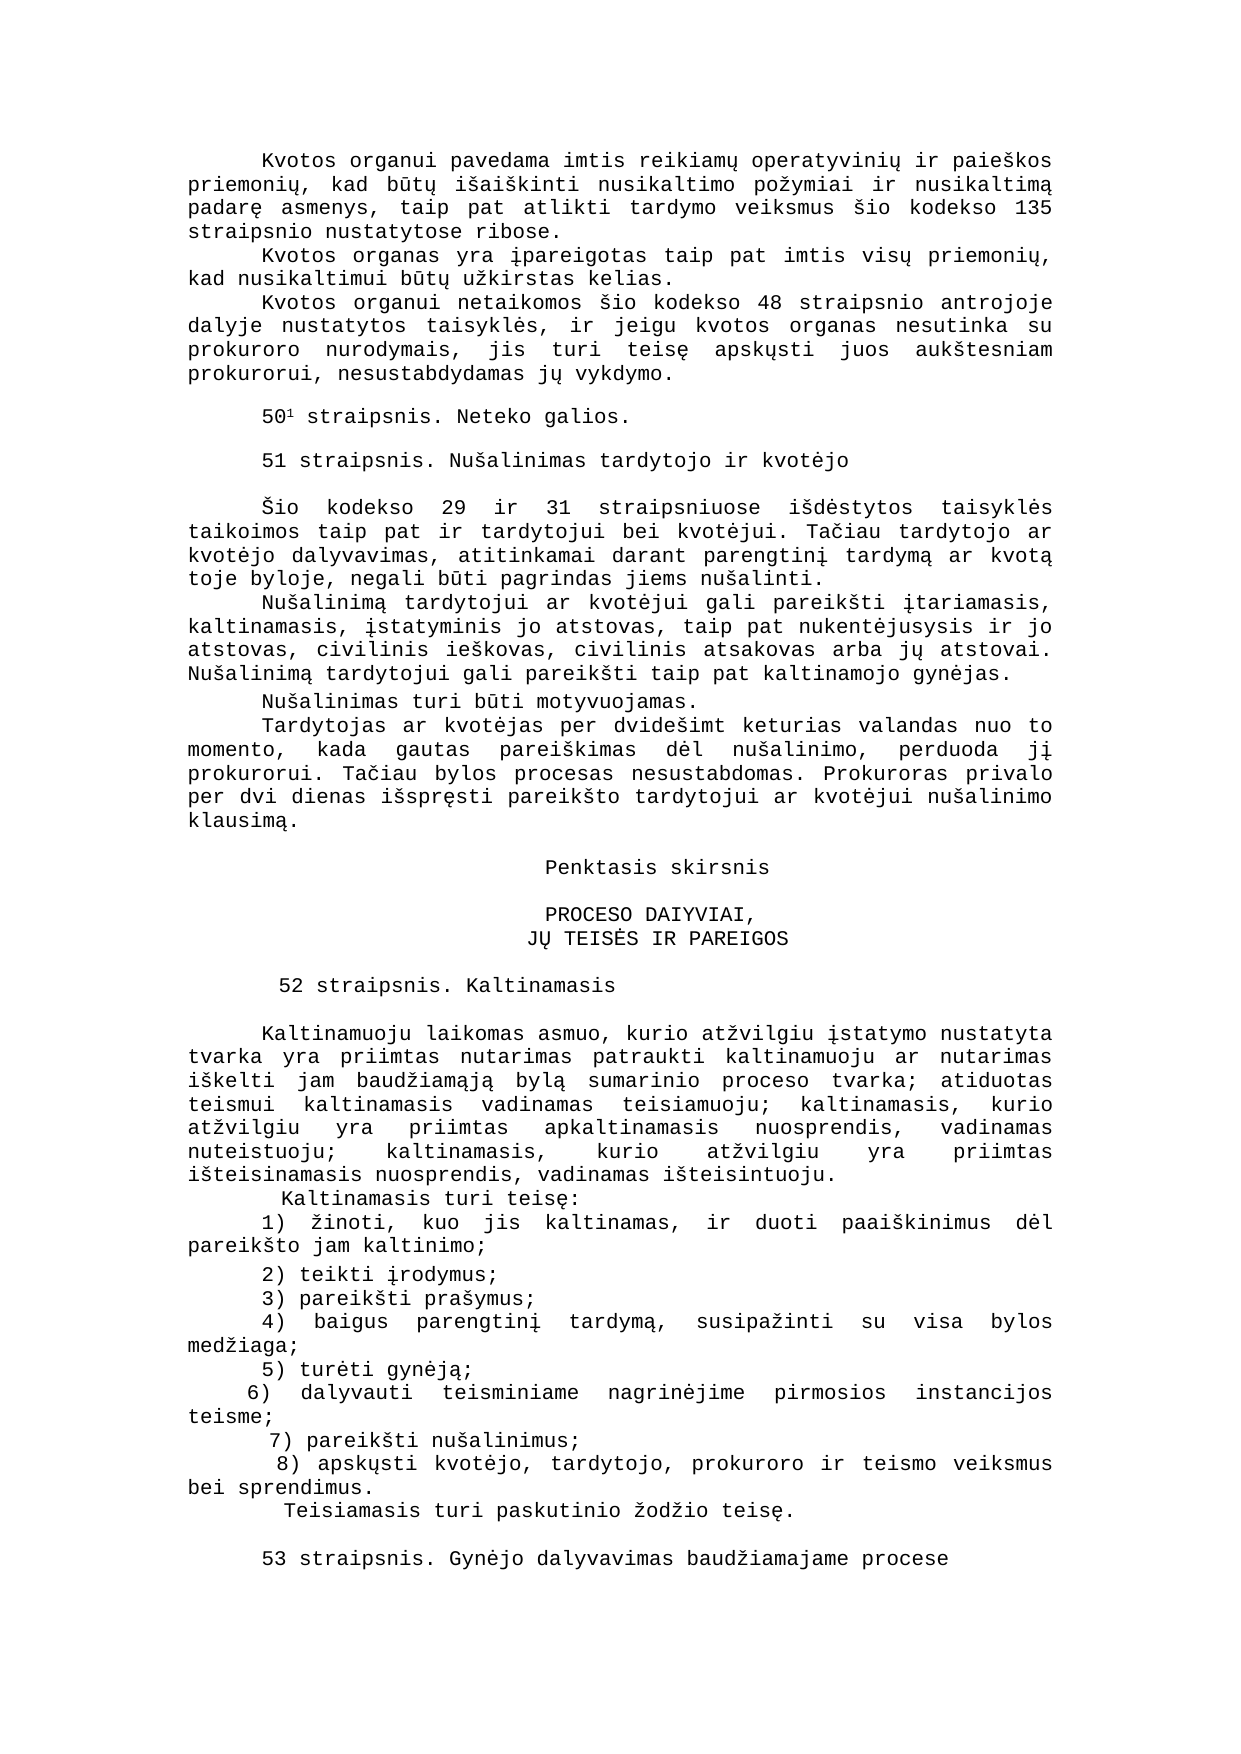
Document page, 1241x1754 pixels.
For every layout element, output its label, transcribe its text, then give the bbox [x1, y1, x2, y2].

text Nušalinimą tardytojui ar kvotėjui gali pareikšti įtariamasis, kaltinamasis, įstatyminis jo atstovas, taip pat nukentėjusysis ir jo atstovas, civilinis ieškovas, civilinis atsakovas arba jų atstovai. Nušalinimą tardytojui gali pareikšti taip pat kaltinamojo gynėjas. [187, 592, 1053, 687]
text Kaltinamasis turi teisę: [207, 1188, 1053, 1212]
text JŲ TEISĖS IR PAREIGOS [187, 928, 1053, 952]
text 501 straipsnis. Neteko galios. [187, 406, 1053, 430]
text 52 straipsnis. Kaltinamasis [204, 975, 1053, 999]
text Kvotos organas yra įpareigotas taip pat imtis visų priemonių, kad nusikaltimui būtų užkirstas kelias. [187, 244, 1053, 292]
text Kaltinamuoju laikomas asmuo, kurio atžvilgiu įstatymo nustatyta tvarka yra priimtas nutarimas patraukti kaltinamuoju ar nutarimas iškelti jam baudžiamąją bylą sumarinio proceso tvarka; atiduotas teismui kaltinamasis vadinamas teisiamuoju; kaltinamasis, kurio atžvilgiu yra priimtas apkaltinamasis nuosprendis, vadinamas nuteistuoju; kaltinamasis, kurio atžvilgiu yra priimtas išteisinamasis nuosprendis, vadinamas išteisintuoju. [187, 1023, 1053, 1188]
text Tardytojas ar kvotėjas per dvidešimt keturias valandas nuo to momento, kada gautas pareiškimas dėl nušalinimo, perduoda jį prokurorui. Tačiau bylos procesas nesustabdomas. Prokuroras privalo per dvi dienas išspręsti pareikšto tardytojui ar kvotėjui nušalinimo klausimą. [187, 715, 1053, 833]
text 6) dalyvauti teisminiame nagrinėjime pirmosios instancijos teisme; [187, 1382, 1053, 1429]
text Nušalinimas turi būti motyvuojamas. [224, 692, 1053, 715]
text 53 straipsnis. Gynėjo dalyvavimas baudžiamajame procese [261, 1548, 1053, 1571]
text Kvotos organui netaikomos šio kodekso 48 straipsnio antrojoje dalyje nustatytos taisyklės, ir jeigu kvotos organas nesutinka su prokuroro nurodymais, jis turi teisę apskųsti juos aukštesniam prokurorui, nesustabdydamas jų vykdymo. [187, 292, 1053, 386]
text 2) teikti įrodymus; [207, 1264, 1053, 1288]
text 7) pareikšti nušalinimus; [209, 1429, 1053, 1453]
text 4) baigus parengtinį tardymą, susipažinti su visa bylos medžiaga; [187, 1311, 1053, 1359]
text 8) apskųsti kvotėjo, tardytojo, prokuroro ir teismo veiksmus bei sprendimus. [187, 1453, 1053, 1501]
text Kvotos organui pavedama imtis reikiamų operatyvinių ir paieškos priemonių, kad būtų išaiškinti nusikaltimo požymiai ir nusikaltimą padarę asmenys, taip pat atlikti tardymo veiksmus šio kodekso 135 straipsnio nustatytose ribose. [187, 150, 1053, 244]
text Teisiamasis turi paskutinio žodžio teisę. [209, 1501, 1053, 1524]
text Šio kodekso 29 ir 31 straipsniuose išdėstytos taisyklės taikoimos taip pat ir tardytojui bei kvotėjui. Tačiau tardytojo ar kvotėjo dalyvavimas, atitinkamai darant parengtinį tardymą ar kvotą toje byloje, negali būti pagrindas jiems nušalinti. [187, 497, 1053, 592]
text 3) pareikšti prašymus; [208, 1288, 1053, 1311]
text Penktasis skirsnis [187, 857, 1053, 881]
text 51 straipsnis. Nušalinimas tardytojo ir kvotėjo [225, 450, 1053, 474]
text 1) žinoti, kuo jis kaltinamas, ir duoti paaiškinimus dėl pareikšto jam kaltinimo; [187, 1212, 1053, 1259]
text PROCESO DAIYVIAI, [187, 904, 1053, 928]
text 5) turėti gynėją; [208, 1359, 1053, 1382]
